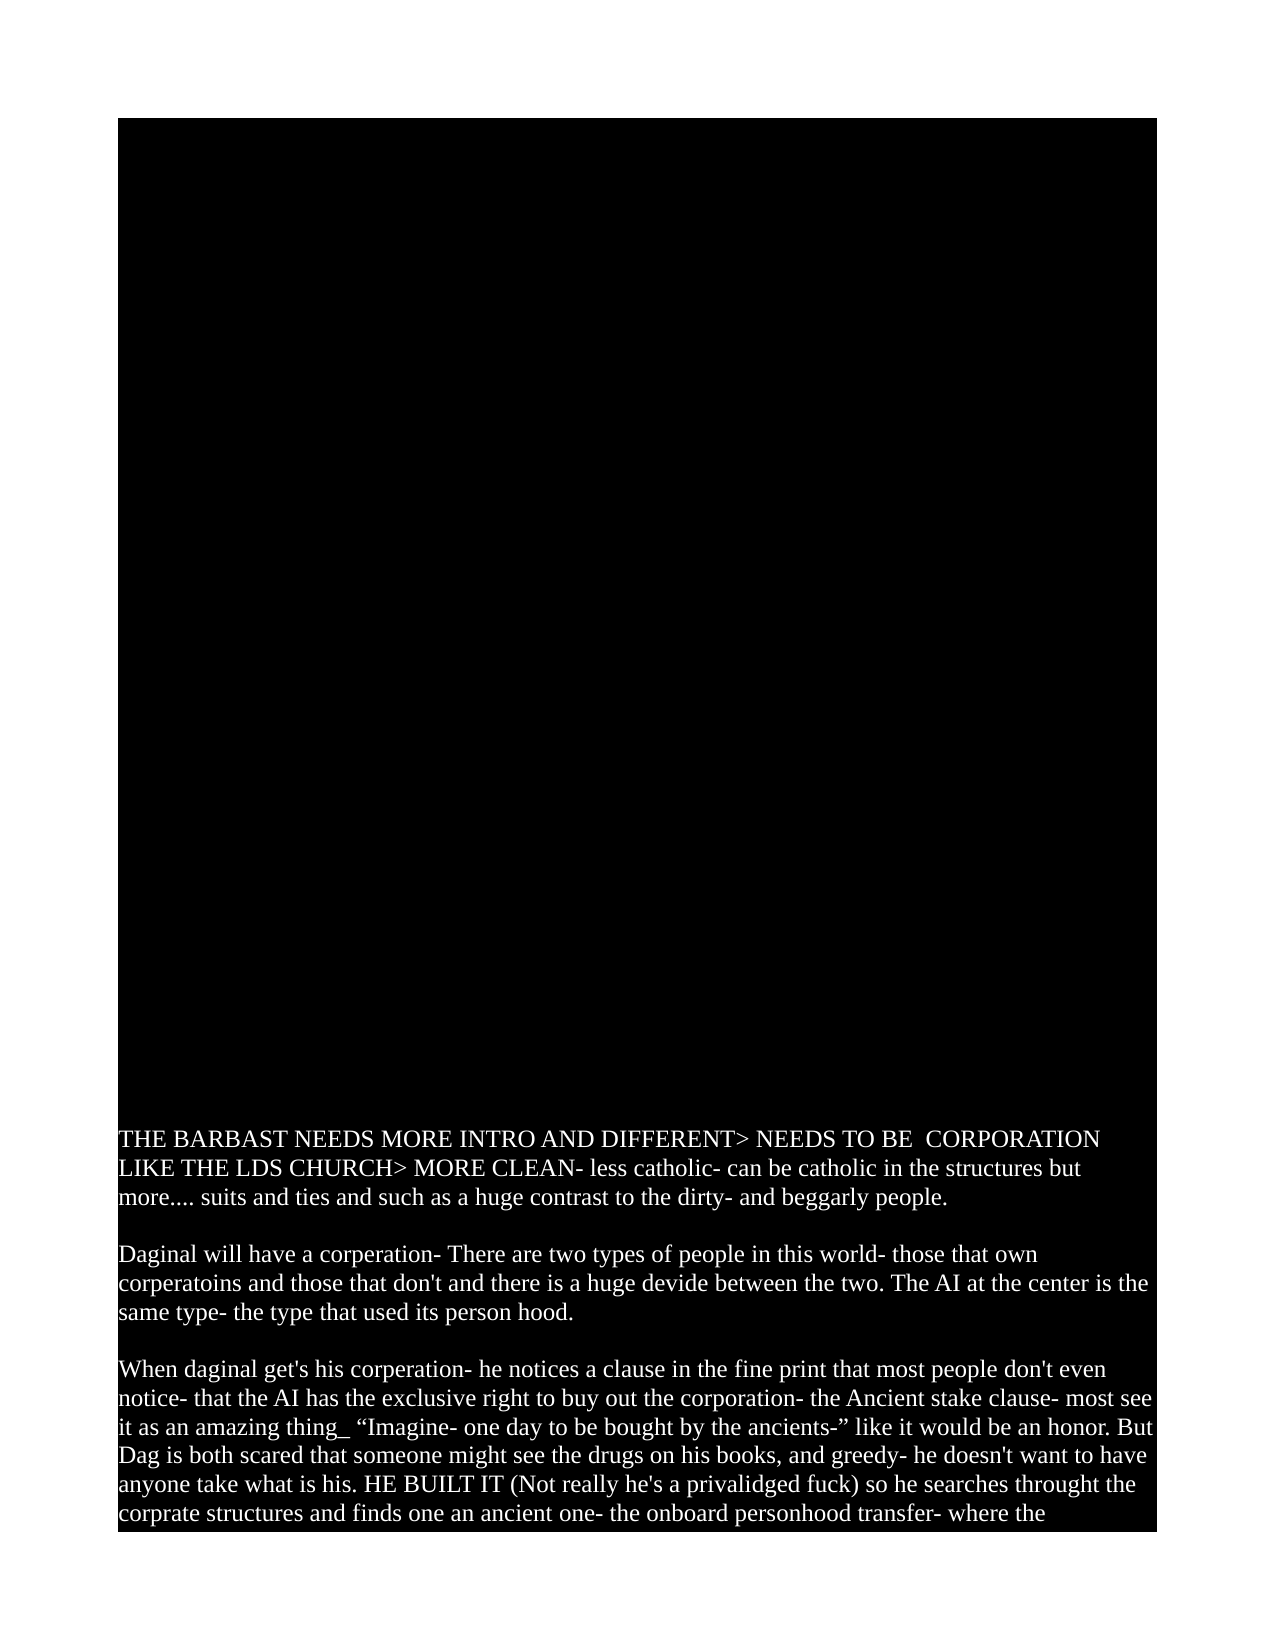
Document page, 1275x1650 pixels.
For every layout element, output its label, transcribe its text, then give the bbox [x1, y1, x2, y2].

text THE BARBAST NEEDS MORE INTRO AND DIFFERENT> NEEDS TO BE CORPORATION LIKE THE LDS CHURCH> MORE CLEAN- less catholic- can be catholic in the structures but more.... suits and ties and such as a huge contrast to the dirty- and beggarly people. Daginal will have a corperation- There are two types of people in this world- those that own corperatoins and those that don't and there is a huge devide between the two. The AI at the center is the same type- the type that used its person hood. When daginal get's his corperation- he notices a clause in the fine print that most people don't even notice- that the AI has the exclusive right to buy out the corporation- the Ancient stake clause- most see it as an amazing thing_ “Imagine- one day to be bought by the ancients-” like it would be an honor. But Dag is both scared that someone might see the drugs on his books, and greedy- he doesn't want to have anyone take what is his. HE BUILT IT (Not really he's a privalidged fuck) so he searches throught the corprate structures and finds one an ancient one- the onboard personhood transfer- where the [118, 1124, 1157, 1527]
